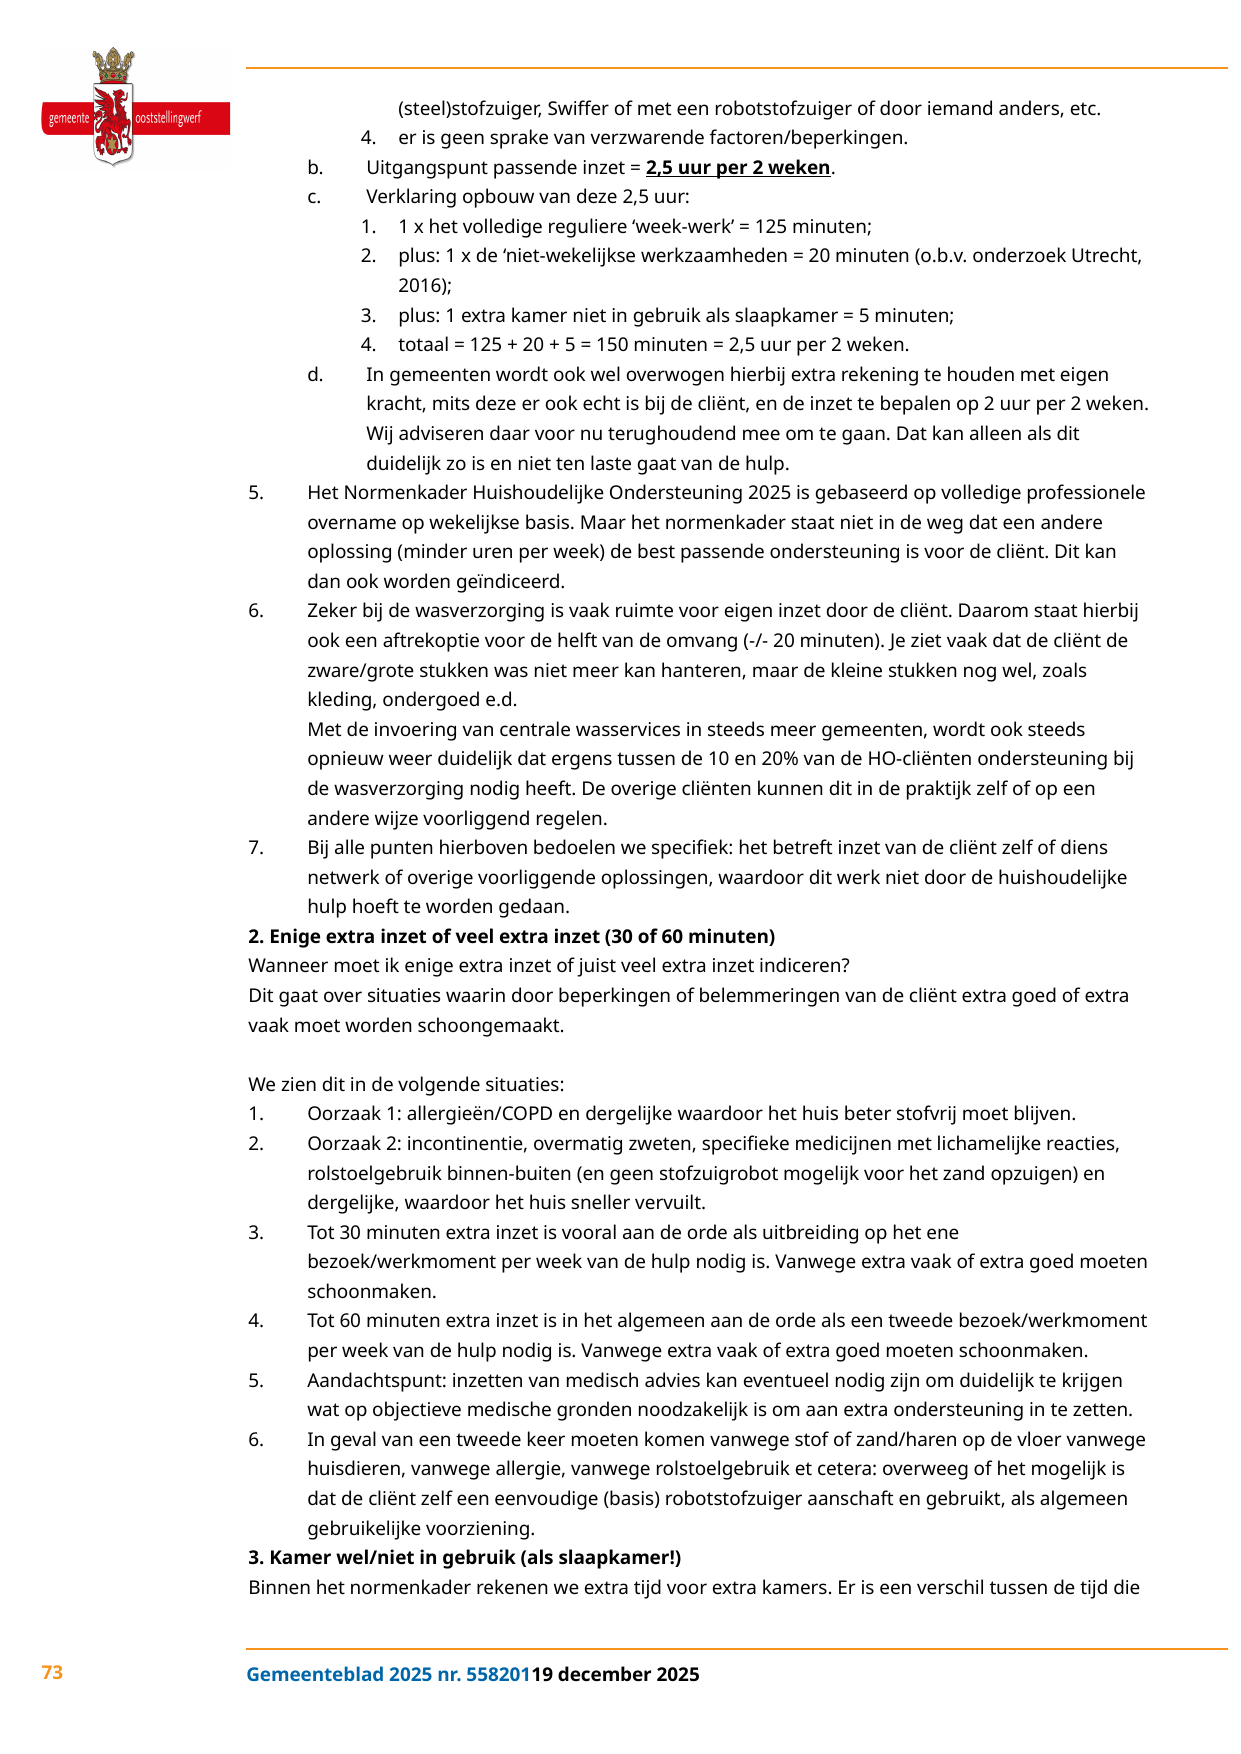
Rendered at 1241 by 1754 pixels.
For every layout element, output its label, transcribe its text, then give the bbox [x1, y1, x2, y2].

text 3. Kamer wel/niet in gebruik (als slaapkamer!) [248, 1544, 1152, 1570]
list In gemeenten wordt ook wel overwogen hierbij extra rekening te houden met eigen kracht, mits deze er ook echt is bij de cliënt, en de inzet te bepalen op 2 uur per 2 weken. Wij adviseren daar voor nu terughoudend mee om te gaan. Dat kan alleen als dit duidelijk zo is en niet ten laste gaat van de hulp. [307, 361, 1152, 476]
list Zeker bij de wasverzorging is vaak ruimte voor eigen inzet door de cliënt. Daarom staat hierbij ook een aftrekoptie voor de helft van de omvang (-/- 20 minuten). Je ziet vaak dat de cliënt de zware/grote stukken was niet meer kan hanteren, maar de kleine stukken nog wel, zoals kleding, ondergoed e.d. [248, 598, 1152, 712]
list totaal = 125 + 20 + 5 = 150 minuten = 2,5 uur per 2 weken. [361, 331, 1152, 357]
list Verklaring opbouw van deze 2,5 uur: [307, 183, 1152, 209]
list Oorzaak 2: incontinentie, overmatig zweten, specifieke medicijnen met lichamelijke reacties, rolstoelgebruik binnen-buiten (en geen stofzuigrobot mogelijk voor het zand opzuigen) en dergelijke, waardoor het huis sneller vervuilt. [248, 1130, 1152, 1215]
list Aandachtspunt: inzetten van medisch advies kan eventueel nodig zijn om duidelijk te krijgen wat op objectieve medische gronden noodzakelijk is om aan extra ondersteuning in te zetten. [248, 1367, 1152, 1422]
text Wanneer moet ik enige extra inzet of juist veel extra inzet indiceren? [248, 953, 1152, 978]
list Het Normenkader Huishoudelijke Ondersteuning 2025 is gebaseerd op volledige professionele overname op wekelijkse basis. Maar het normenkader staat niet in de weg dat een andere oplossing (minder uren per week) de best passende ondersteuning is voor de cliënt. Dit kan dan ook worden geïndiceerd. [248, 479, 1152, 594]
text We zien dit in de volgende situaties: [248, 1071, 1152, 1097]
list er is geen sprake van verzwarende factoren/beperkingen. [361, 124, 1152, 150]
text 2. Enige extra inzet of veel extra inzet (30 of 60 minuten) [248, 923, 1152, 949]
list plus: 1 x de ‘niet-wekelijkse werkzaamheden = 20 minuten (o.b.v. onderzoek Utrecht, 2016); [361, 243, 1152, 298]
picture [41, 47, 231, 172]
list In geval van een tweede keer moeten komen vanwege stof of zand/haren op de vloer vanwege huisdieren, vanwege allergie, vanwege rolstoelgebruik et cetera: overweeg of het mogelijk is dat de cliënt zelf een eenvoudige (basis) robotstofzuiger aanschaft en gebruikt, als algemeen gebruikelijke voorziening. [248, 1426, 1152, 1541]
list Tot 30 minuten extra inzet is vooral aan de orde als uitbreiding op het ene bezoek/werkmoment per week van de hulp nodig is. Vanwege extra vaak of extra goed moeten schoonmaken. [248, 1219, 1152, 1304]
text Dit gaat over situaties waarin door beperkingen of belemmeringen van de cliënt extra goed of extra vaak moet worden schoongemaakt. [248, 982, 1152, 1038]
list Tot 60 minuten extra inzet is in het algemeen aan de orde als een tweede bezoek/werkmoment per week van de hulp nodig is. Vanwege extra vaak of extra goed moeten schoonmaken. [248, 1308, 1152, 1363]
text Binnen het normenkader rekenen we extra tijd voor extra kamers. Er is een verschil tussen de tijd die [248, 1574, 1152, 1600]
list (steel)stofzuiger, Swiffer of met een robotstofzuiger of door iemand anders, etc. [361, 95, 1152, 121]
list Oorzaak 1: allergieën/COPD en dergelijke waardoor het huis beter stofvrij moet blijven. [248, 1101, 1152, 1126]
list Bij alle punten hierboven bedoelen we specifiek: het betreft inzet van de cliënt zelf of diens netwerk of overige voorliggende oplossingen, waardoor dit werk niet door de huishoudelijke hulp hoeft te worden gedaan. [248, 834, 1152, 919]
list Met de invoering van centrale wasservices in steeds meer gemeenten, wordt ook steeds opnieuw weer duidelijk dat ergens tussen de 10 en 20% van de HO-cliënten ondersteuning bij de wasverzorging nodig heeft. De overige cliënten kunnen dit in de praktijk zelf of op een andere wijze voorliggend regelen. [248, 716, 1152, 831]
list 1 x het volledige reguliere ‘week-werk’ = 125 minuten; [361, 213, 1152, 239]
list plus: 1 extra kamer niet in gebruik als slaapkamer = 5 minuten; [361, 302, 1152, 328]
list Uitgangspunt passende inzet = 2,5 uur per 2 weken. [307, 154, 1152, 180]
